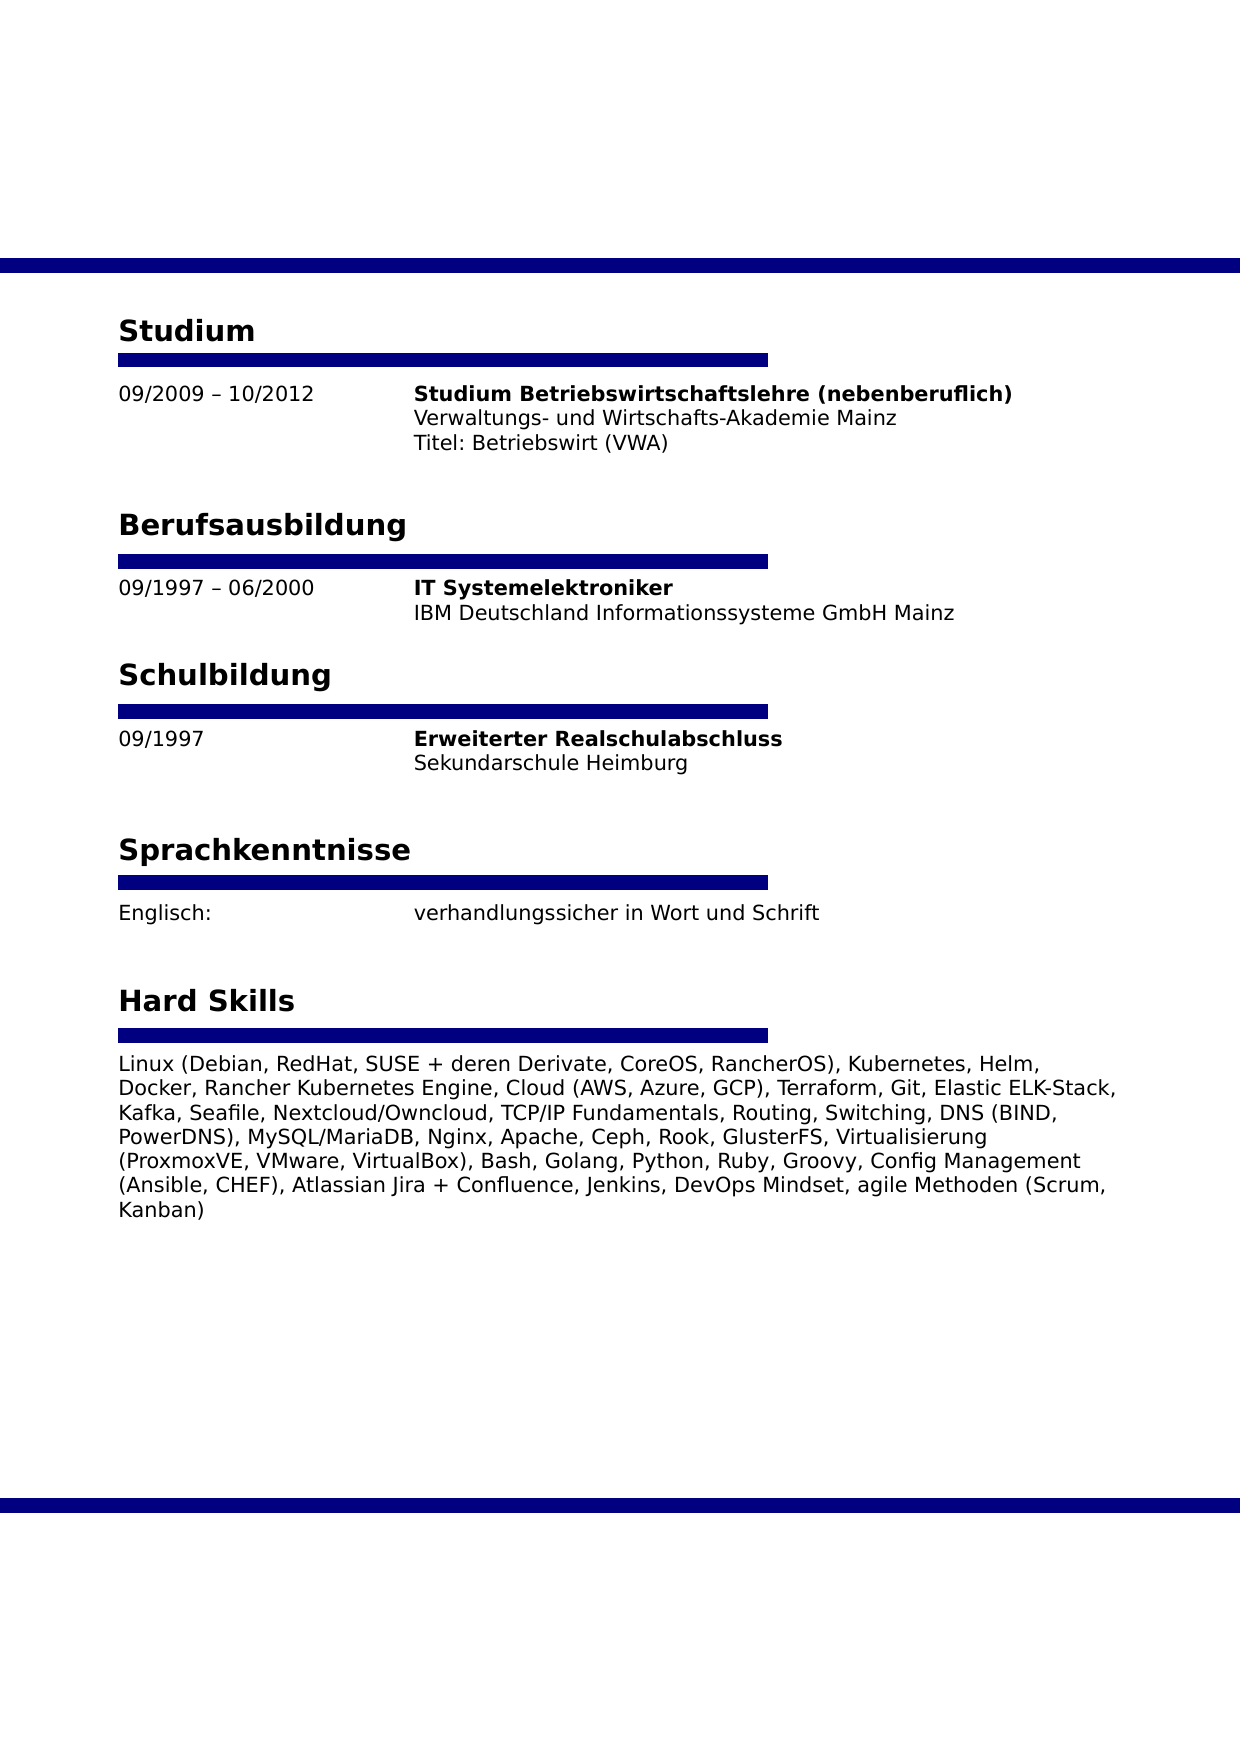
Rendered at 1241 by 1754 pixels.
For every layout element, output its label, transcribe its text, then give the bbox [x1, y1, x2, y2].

text Sekundarschule Heimburg [118, 751, 1122, 775]
text Verwaltungs- und Wirtschafts-Akademie Mainz [118, 406, 1122, 431]
text Schulbildung [118, 659, 1122, 693]
text 09/2009 – 10/2012 Studium Betriebswirtschaftslehre (nebenberuflich) [118, 382, 1122, 406]
text Englisch: verhandlungssicher in Wort und Schrift [118, 901, 1122, 926]
text IBM Deutschland Informationssysteme GmbH Mainz [118, 601, 1122, 625]
text Sprachkenntnisse [118, 833, 1122, 867]
text Berufsausbildung [118, 508, 1122, 542]
text Linux (Debian, RedHat, SUSE + deren Derivate, CoreOS, RancherOS), Kubernetes, Helm, Docker, Rancher Kubernetes Engine, Cloud (AWS, Azure, GCP), Terraform, Git, Elastic ELK-Stack, Kafka, Seafile, Nextcloud/Owncloud, TCP/IP Fundamentals, Routing, Switching, DNS (BIND, PowerDNS), MySQL/MariaDB, Nginx, Apache, Ceph, Rook, GlusterFS, Virtualisierung (ProxmoxVE, VMware, VirtualBox), Bash, Golang, Python, Ruby, Groovy, Config Management (Ansible, CHEF), Atlassian Jira + Confluence, Jenkins, DevOps Mindset, agile Methoden (Scrum, Kanban) [118, 1052, 1122, 1222]
text Hard Skills [118, 984, 1122, 1018]
text Studium [118, 314, 1122, 348]
text 09/1997 Erweiterter Realschulabschluss [118, 727, 1122, 751]
text Titel: Betriebswirt (VWA) [118, 431, 1122, 455]
text 09/1997 – 06/2000 IT Systemelektroniker [118, 576, 1122, 601]
